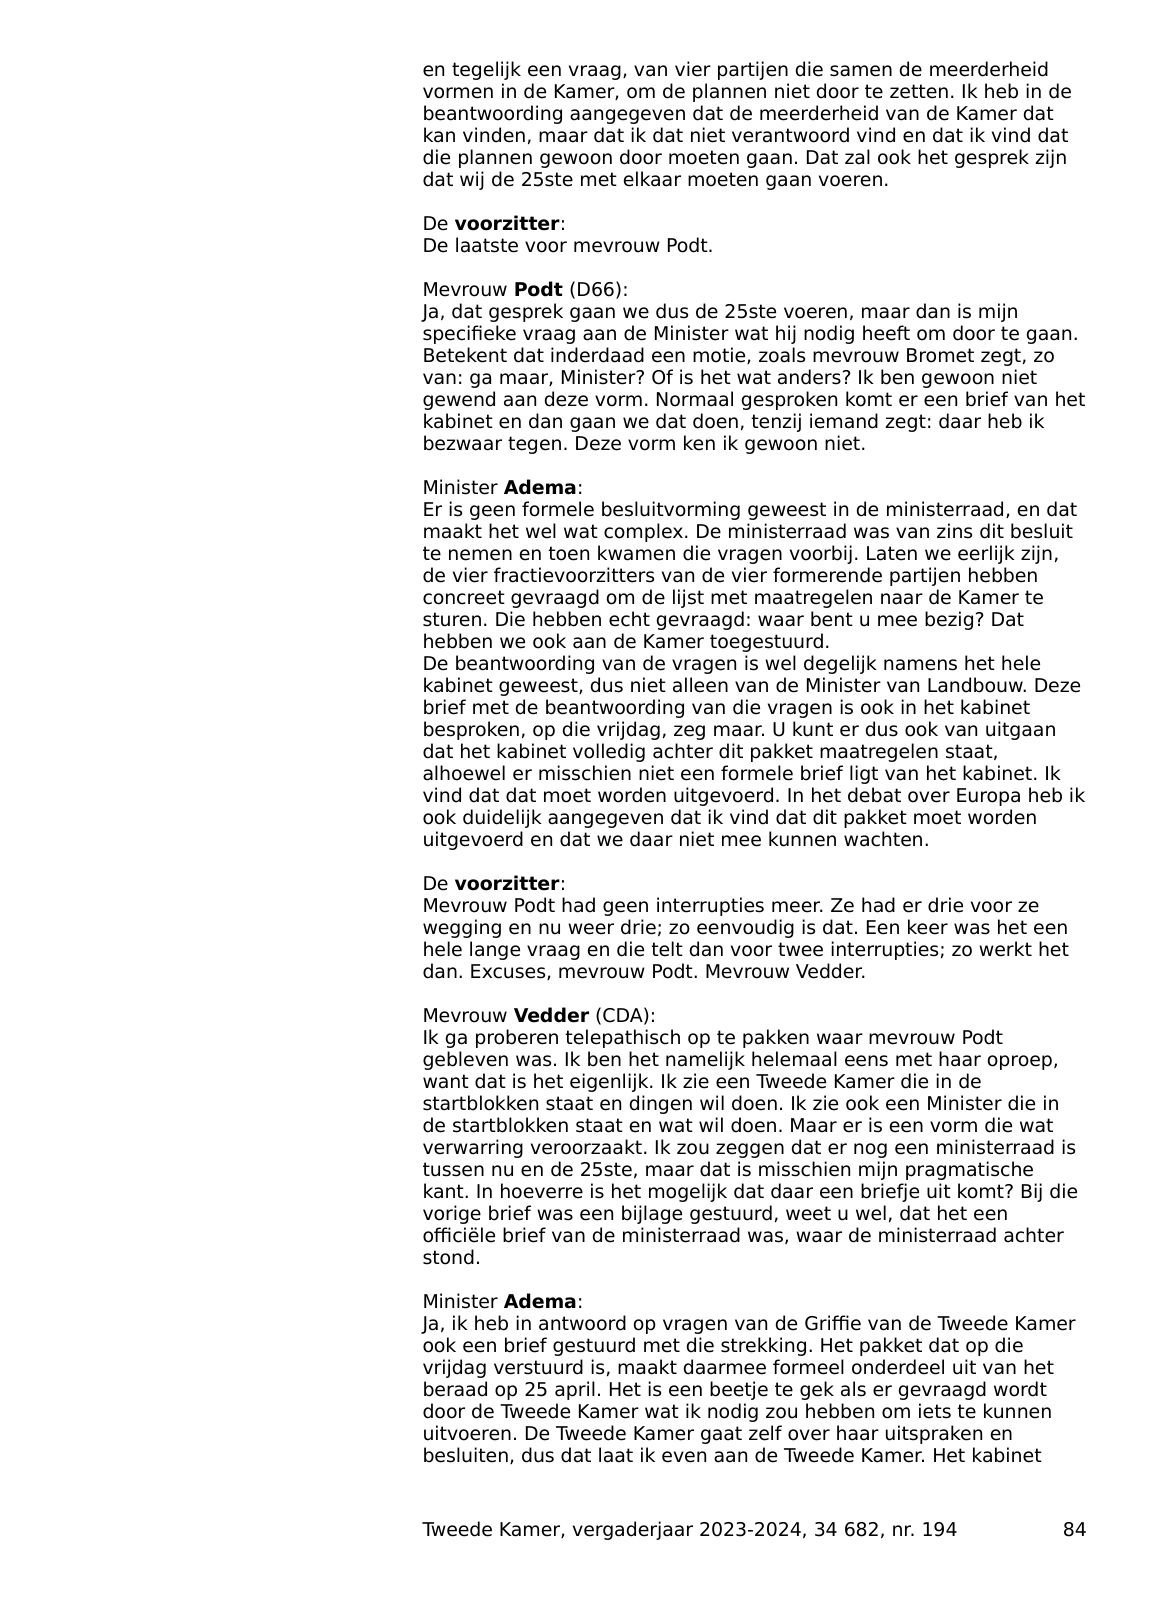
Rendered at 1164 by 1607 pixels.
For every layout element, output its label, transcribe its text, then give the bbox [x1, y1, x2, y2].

text Minister Adema: [422, 1291, 1087, 1313]
text Ja, dat gesprek gaan we dus de 25ste voeren, maar dan is mijn specifieke vraag aan de Minister wat hij nodig heeft om door te gaan. Betekent dat inderdaad een motie, zoals mevrouw Bromet zegt, zo van: ga maar, Minister? Of is het wat anders? Ik ben gewoon niet gewend aan deze vorm. Normaal gesproken komt er een brief van het kabinet en dan gaan we dat doen, tenzij iemand zegt: daar heb ik bezwaar tegen. Deze vorm ken ik gewoon niet. [422, 301, 1087, 455]
text De voorzitter: [422, 873, 1087, 895]
text De laatste voor mevrouw Podt. [422, 235, 1087, 257]
text Ik ga proberen telepathisch op te pakken waar mevrouw Podt gebleven was. Ik ben het namelijk helemaal eens met haar oproep, want dat is het eigenlijk. Ik zie een Tweede Kamer die in de startblokken staat en dingen wil doen. Ik zie ook een Minister die in de startblokken staat en wat wil doen. Maar er is een vorm die wat verwarring veroorzaakt. Ik zou zeggen dat er nog een ministerraad is tussen nu en de 25ste, maar dat is misschien mijn pragmatische kant. In hoeverre is het mogelijk dat daar een briefje uit komt? Bij die vorige brief was een bijlage gestuurd, weet u wel, dat het een officiële brief van de ministerraad was, waar de ministerraad achter stond. [422, 1027, 1087, 1269]
text De beantwoording van de vragen is wel degelijk namens het hele kabinet geweest, dus niet alleen van de Minister van Landbouw. Deze brief met de beantwoording van die vragen is ook in het kabinet besproken, op die vrijdag, zeg maar. U kunt er dus ook van uitgaan dat het kabinet volledig achter dit pakket maatregelen staat, alhoewel er misschien niet een formele brief ligt van het kabinet. Ik vind dat dat moet worden uitgevoerd. In het debat over Europa heb ik ook duidelijk aangegeven dat ik vind dat dit pakket moet worden uitgevoerd en dat we daar niet mee kunnen wachten. [422, 653, 1087, 851]
text Mevrouw Vedder (CDA): [422, 1005, 1087, 1027]
text Er is geen formele besluitvorming geweest in de ministerraad, en dat maakt het wel wat complex. De ministerraad was van zins dit besluit te nemen en toen kwamen die vragen voorbij. Laten we eerlijk zijn, de vier fractievoorzitters van de vier formerende partijen hebben concreet gevraagd om de lijst met maatregelen naar de Kamer te sturen. Die hebben echt gevraagd: waar bent u mee bezig? Dat hebben we ook aan de Kamer toegestuurd. [422, 499, 1087, 653]
text Mevrouw Podt had geen interrupties meer. Ze had er drie voor ze wegging en nu weer drie; zo eenvoudig is dat. Een keer was het een hele lange vraag en die telt dan voor twee interrupties; zo werkt het dan. Excuses, mevrouw Podt. Mevrouw Vedder. [422, 895, 1087, 983]
text Ja, ik heb in antwoord op vragen van de Griffie van de Tweede Kamer ook een brief gestuurd met die strekking. Het pakket dat op die vrijdag verstuurd is, maakt daarmee formeel onderdeel uit van het beraad op 25 april. Het is een beetje te gek als er gevraagd wordt door de Tweede Kamer wat ik nodig zou hebben om iets te kunnen uitvoeren. De Tweede Kamer gaat zelf over haar uitspraken en besluiten, dus dat laat ik even aan de Tweede Kamer. Het kabinet [422, 1313, 1087, 1467]
text en tegelijk een vraag, van vier partijen die samen de meerderheid vormen in de Kamer, om de plannen niet door te zetten. Ik heb in de beantwoording aangegeven dat de meerderheid van de Kamer dat kan vinden, maar dat ik dat niet verantwoord vind en dat ik vind dat die plannen gewoon door moeten gaan. Dat zal ook het gesprek zijn dat wij de 25ste met elkaar moeten gaan voeren. [422, 59, 1087, 191]
text Minister Adema: [422, 477, 1087, 499]
text De voorzitter: [422, 213, 1087, 235]
text Mevrouw Podt (D66): [422, 279, 1087, 301]
